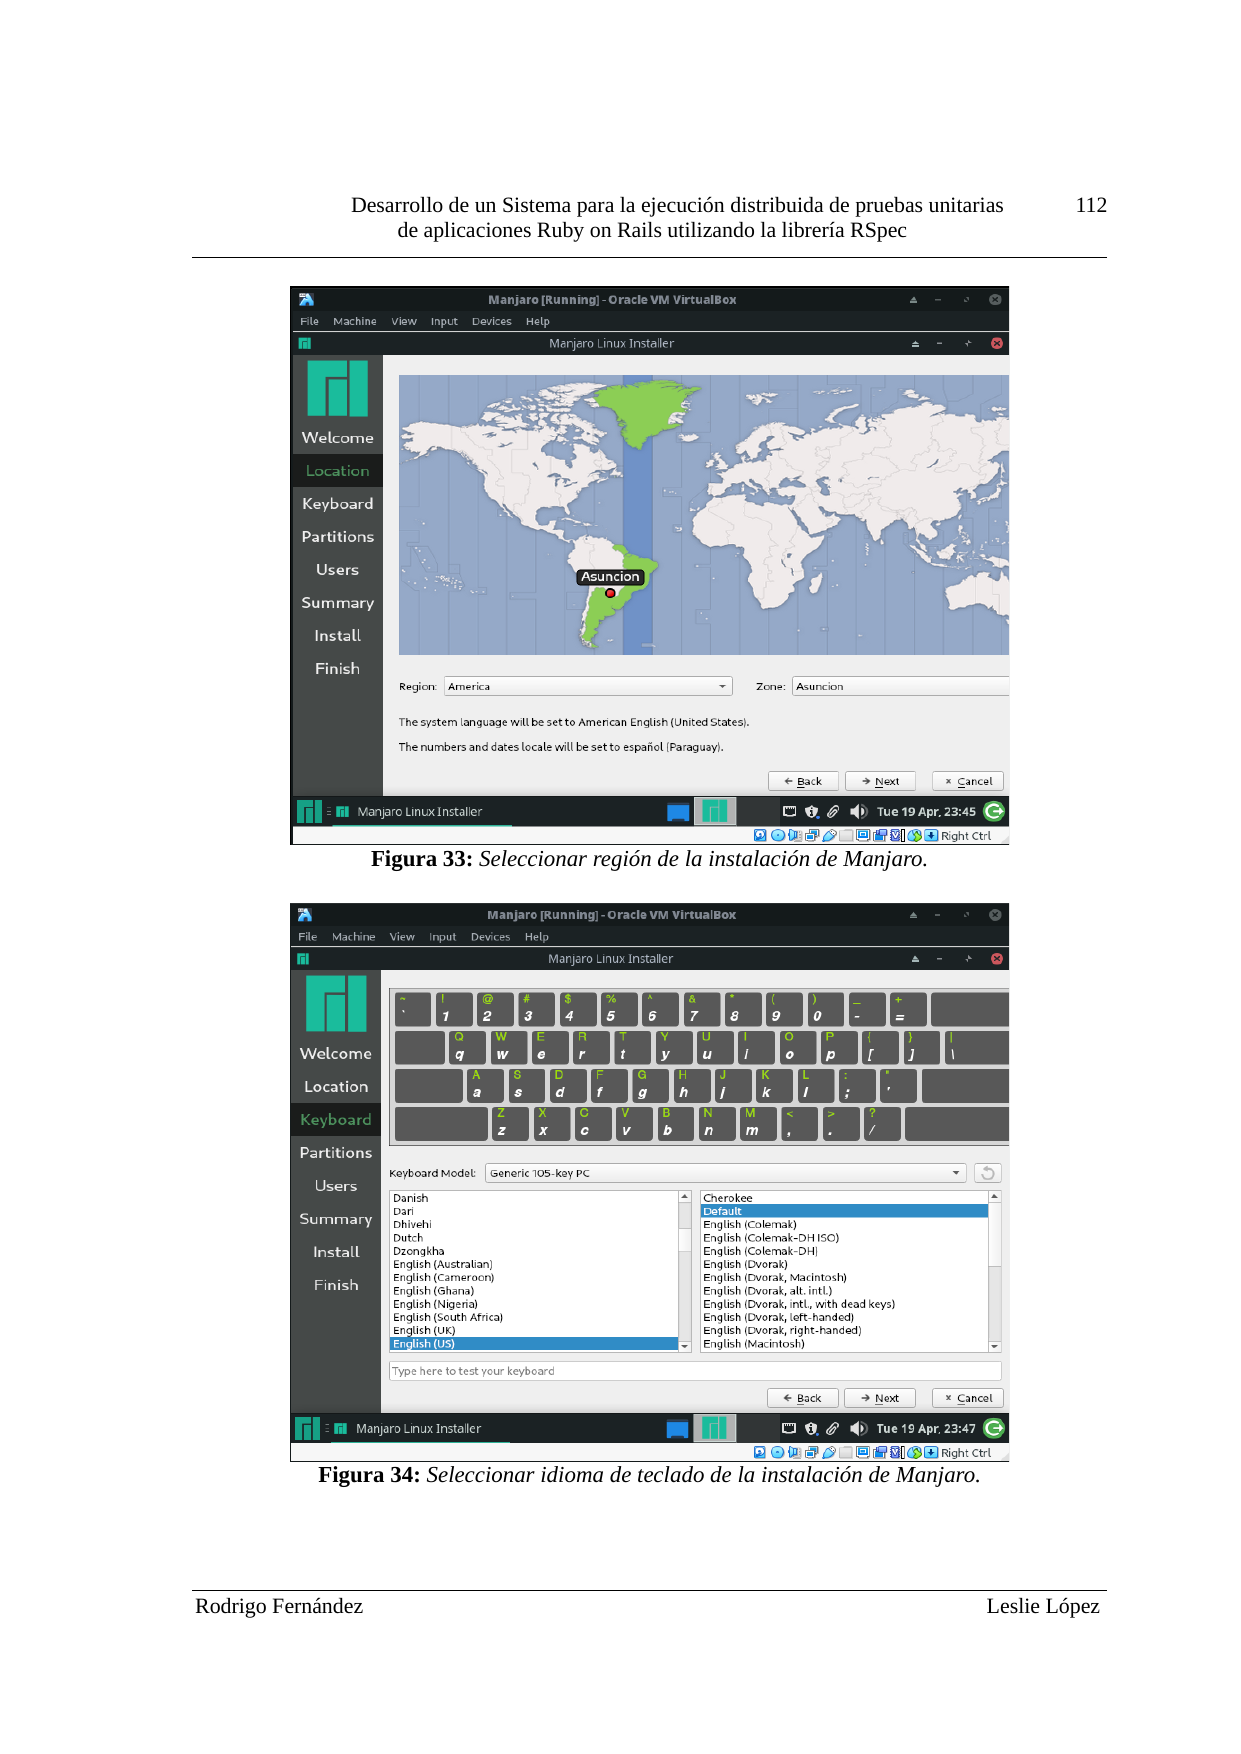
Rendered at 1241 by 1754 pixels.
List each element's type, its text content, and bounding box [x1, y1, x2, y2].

picture [290, 286, 1010, 845]
text Figura 34: Seleccionar idioma de teclado de la instalación de Manjaro. [290, 1462, 1009, 1488]
text Figura 33: Seleccionar región de la instalación de Manjaro. [290, 845, 1009, 871]
picture [290, 903, 1010, 1462]
